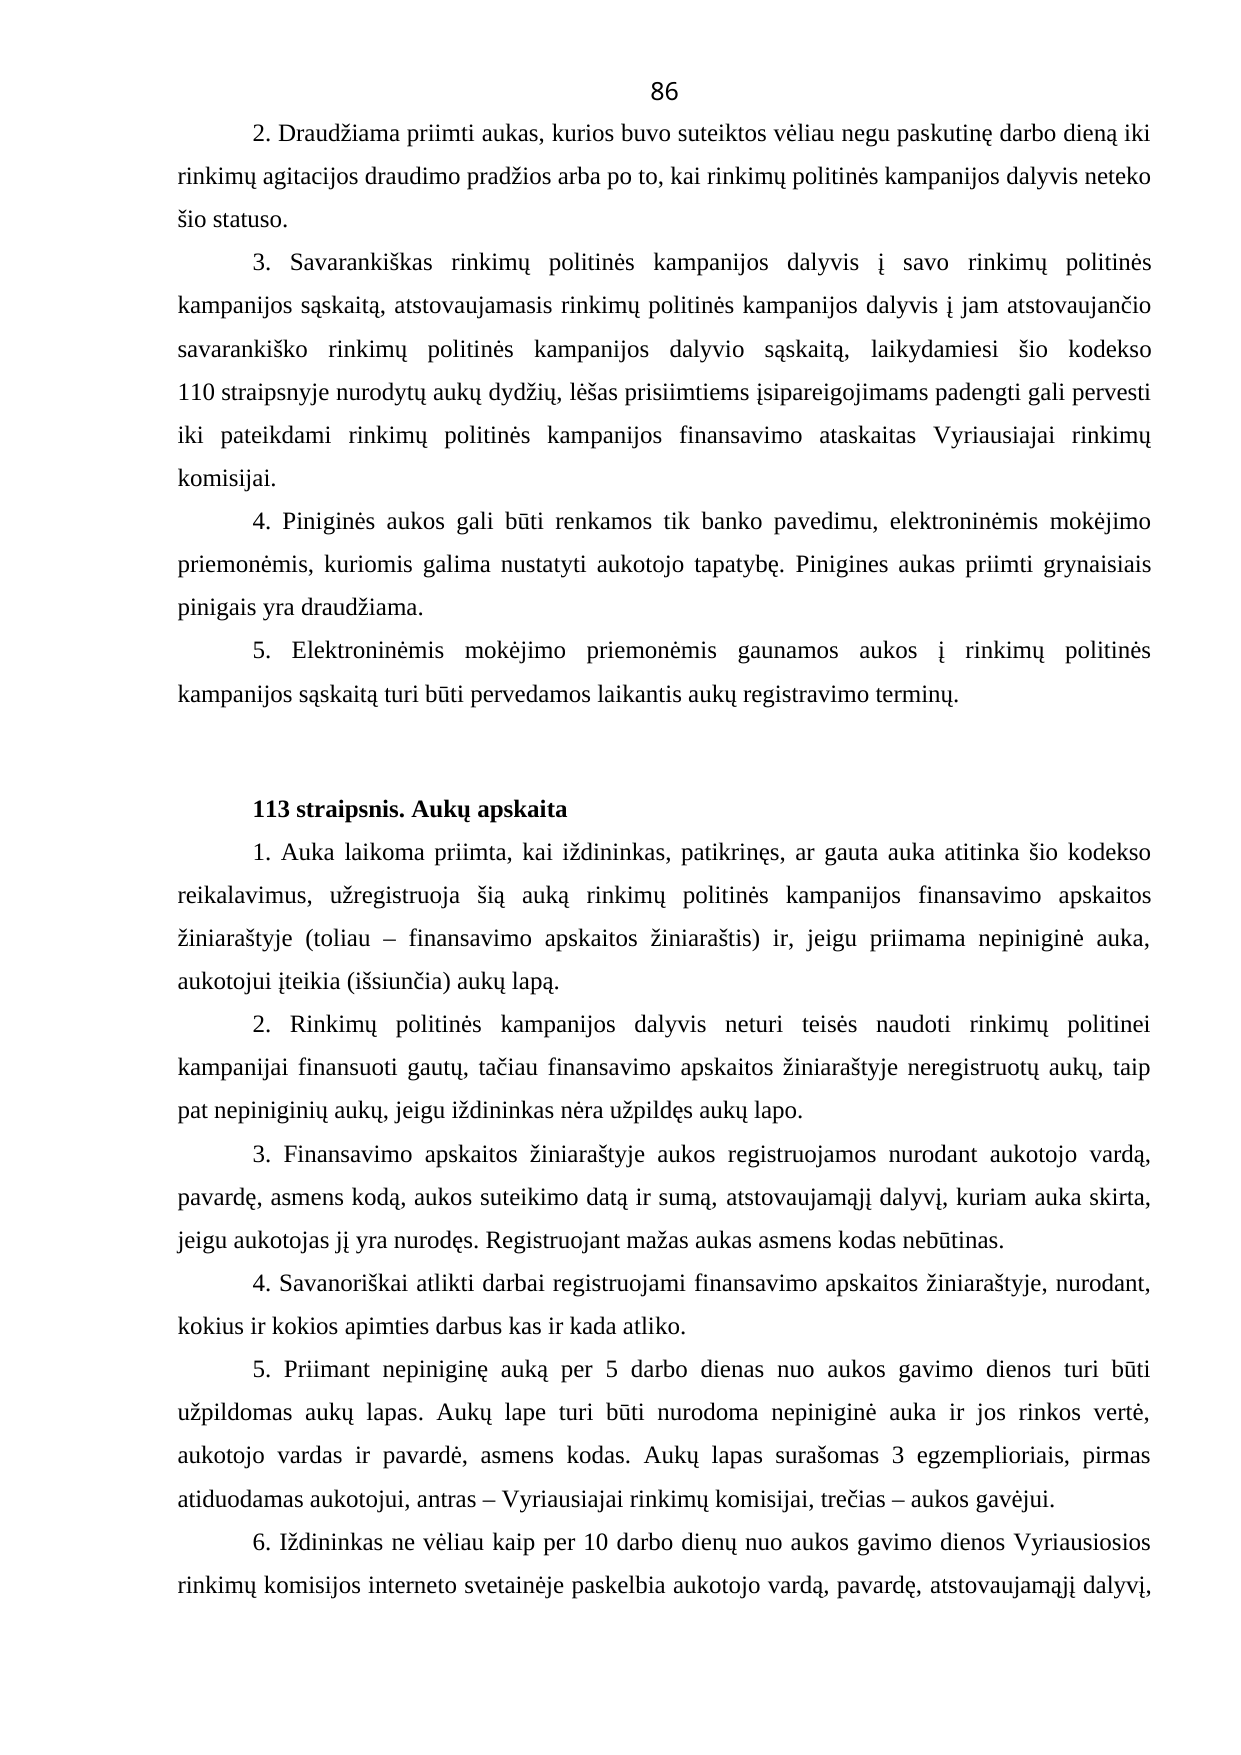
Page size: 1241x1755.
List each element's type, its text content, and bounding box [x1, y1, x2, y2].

text 3. Finansavimo apskaitos žiniaraštyje aukos registruojamos nurodant aukotojo vardą, pavardę, asmens kodą, aukos suteikimo datą ir sumą, atstovaujamąjį dalyvį, kuriam auka skirta, jeigu aukotojas jį yra nurodęs. Registruojant mažas aukas asmens kodas nebūtinas. [177, 1139, 1152, 1254]
text 1. Auka laikoma priimta, kai iždininkas, patikrinęs, ar gauta auka atitinka šio kodekso reikalavimus, užregistruoja šią auką rinkimų politinės kampanijos finansavimo apskaitos žiniaraštyje (toliau – finansavimo apskaitos žiniaraštis) ir, jeigu priimama nepiniginė auka, aukotojui įteikia (išsiunčia) aukų lapą. [177, 837, 1152, 995]
text 4. Savanoriškai atlikti darbai registruojami finansavimo apskaitos žiniaraštyje, nurodant, kokius ir kokios apimties darbus kas ir kada atliko. [177, 1268, 1152, 1340]
text 3. Savarankiškas rinkimų politinės kampanijos dalyvis į savo rinkimų politinės kampanijos sąskaitą, atstovaujamasis rinkimų politinės kampanijos dalyvis į jam atstovaujančio savarankiško rinkimų politinės kampanijos dalyvio sąskaitą, laikydamiesi šio kodekso 110 straipsnyje nurodytų aukų dydžių, lėšas prisiimtiems įsipareigojimams padengti gali pervesti iki pateikdami rinkimų politinės kampanijos finansavimo ataskaitas Vyriausiajai rinkimų komisijai. [177, 247, 1152, 492]
text 2. Draudžiama priimti aukas, kurios buvo suteiktos vėliau negu paskutinę darbo dieną iki rinkimų agitacijos draudimo pradžios arba po to, kai rinkimų politinės kampanijos dalyvis neteko šio statuso. [177, 118, 1152, 233]
text 2. Rinkimų politinės kampanijos dalyvis neturi teisės naudoti rinkimų politinei kampanijai finansuoti gautų, tačiau finansavimo apskaitos žiniaraštyje neregistruotų aukų, taip pat nepiniginių aukų, jeigu iždininkas nėra užpildęs aukų lapo. [177, 1009, 1152, 1124]
text 6. Iždininkas ne vėliau kaip per 10 darbo dienų nuo aukos gavimo dienos Vyriausiosios rinkimų komisijos interneto svetainėje paskelbia aukotojo vardą, pavardę, atstovaujamąjį dalyvį, [177, 1527, 1152, 1599]
text 5. Priimant nepiniginę auką per 5 darbo dienas nuo aukos gavimo dienos turi būti užpildomas aukų lapas. Aukų lape turi būti nurodoma nepiniginė auka ir jos rinkos vertė, aukotojo vardas ir pavardė, asmens kodas. Aukų lapas surašomas 3 egzemplioriais, pirmas atiduodamas aukotojui, antras – Vyriausiajai rinkimų komisijai, trečias – aukos gavėjui. [177, 1354, 1152, 1512]
text 4. Piniginės aukos gali būti renkamos tik banko pavedimu, elektroninėmis mokėjimo priemonėmis, kuriomis galima nustatyti aukotojo tapatybę. Pinigines aukas priimti grynaisiais pinigais yra draudžiama. [177, 506, 1152, 621]
text 5. Elektroninėmis mokėjimo priemonėmis gaunamos aukos į rinkimų politinės kampanijos sąskaitą turi būti pervedamos laikantis aukų registravimo terminų. [177, 636, 1152, 707]
text 113 straipsnis. Aukų apskaita [177, 794, 1152, 822]
